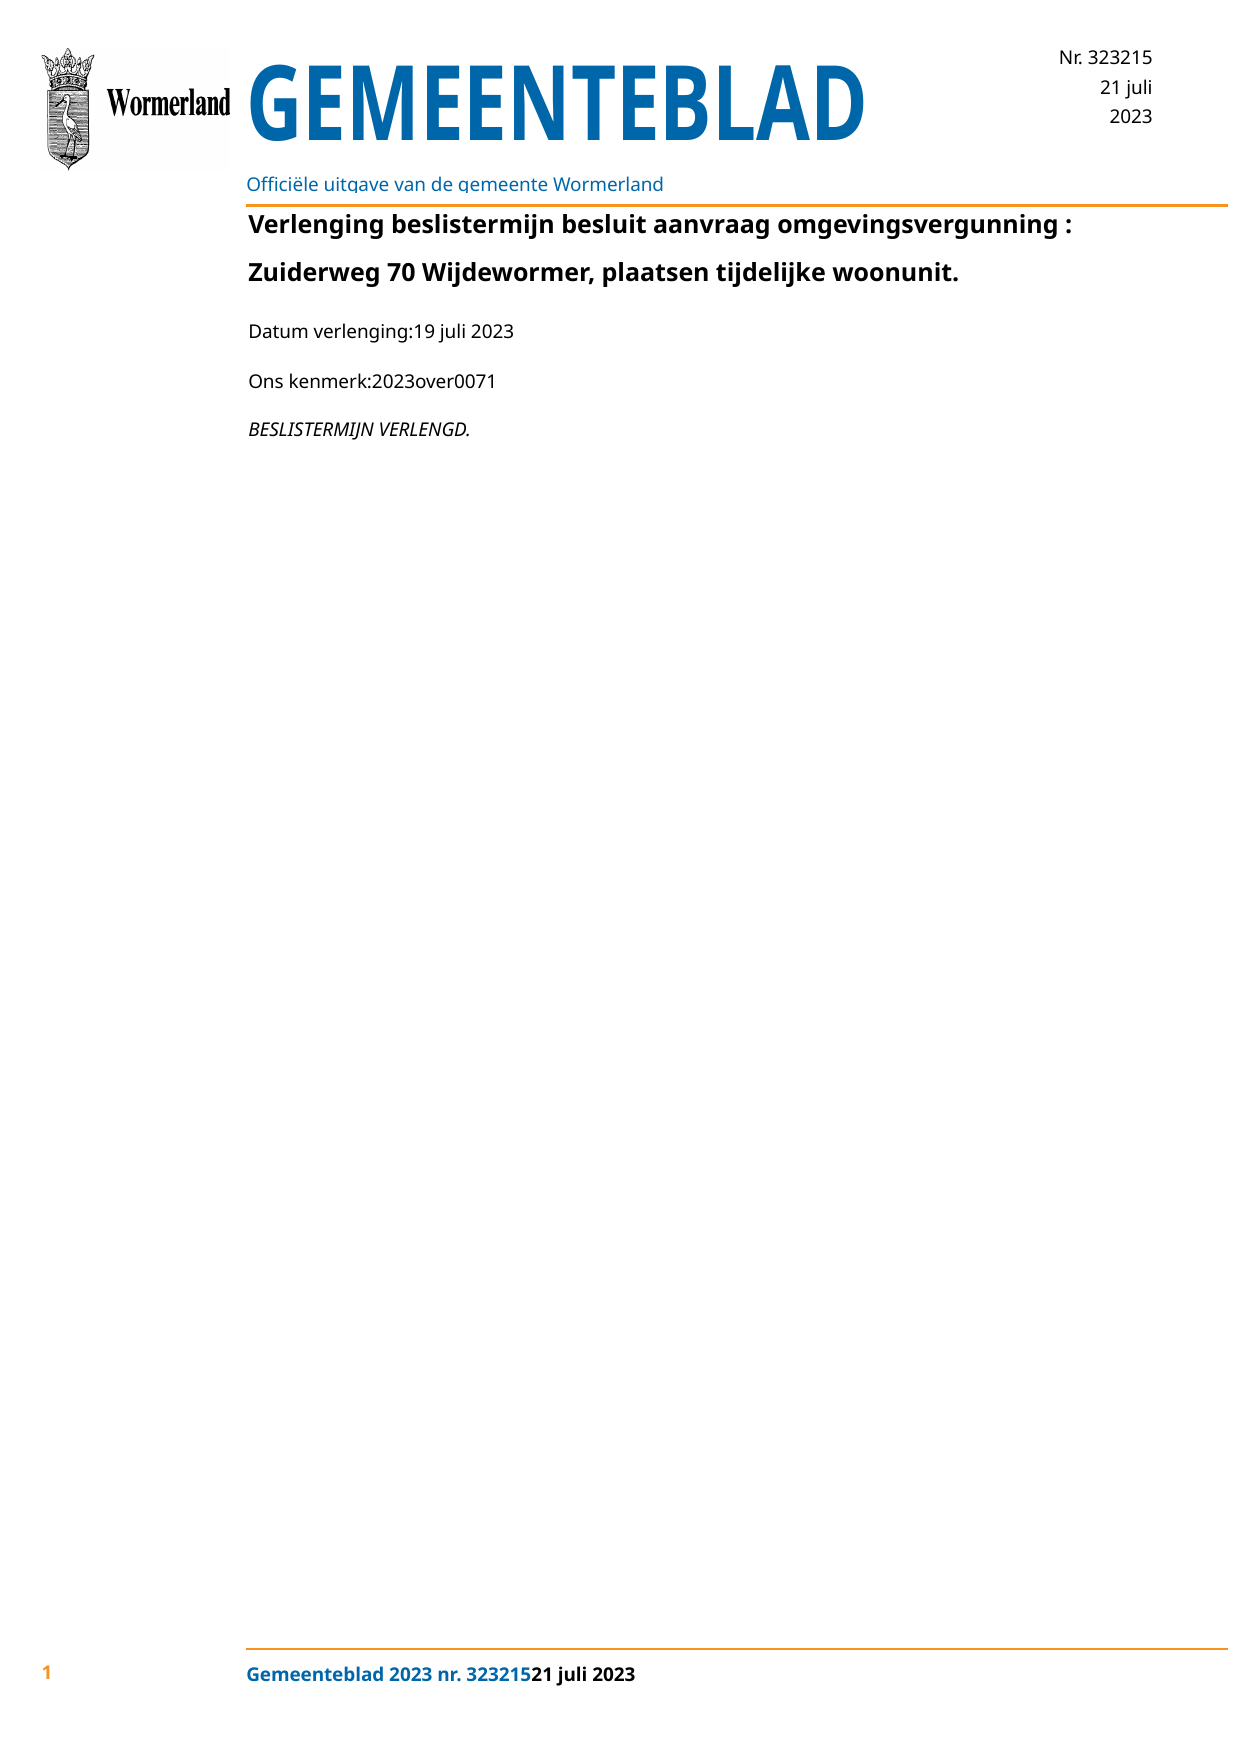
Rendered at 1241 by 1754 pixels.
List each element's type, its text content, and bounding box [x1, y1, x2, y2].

text BESLISTERMIJN VERLENGD. [248, 416, 1152, 442]
text Verlenging beslistermijn besluit aanvraag omgevingsvergunning : Zuiderweg 70 Wijdewormer, plaatsen tijdelijke woonunit. [248, 207, 1152, 288]
text Datum verlenging:19 juli 2023 [248, 318, 1152, 344]
text Ons kenmerk:2023over0071 [248, 368, 1152, 394]
picture [41, 47, 231, 172]
